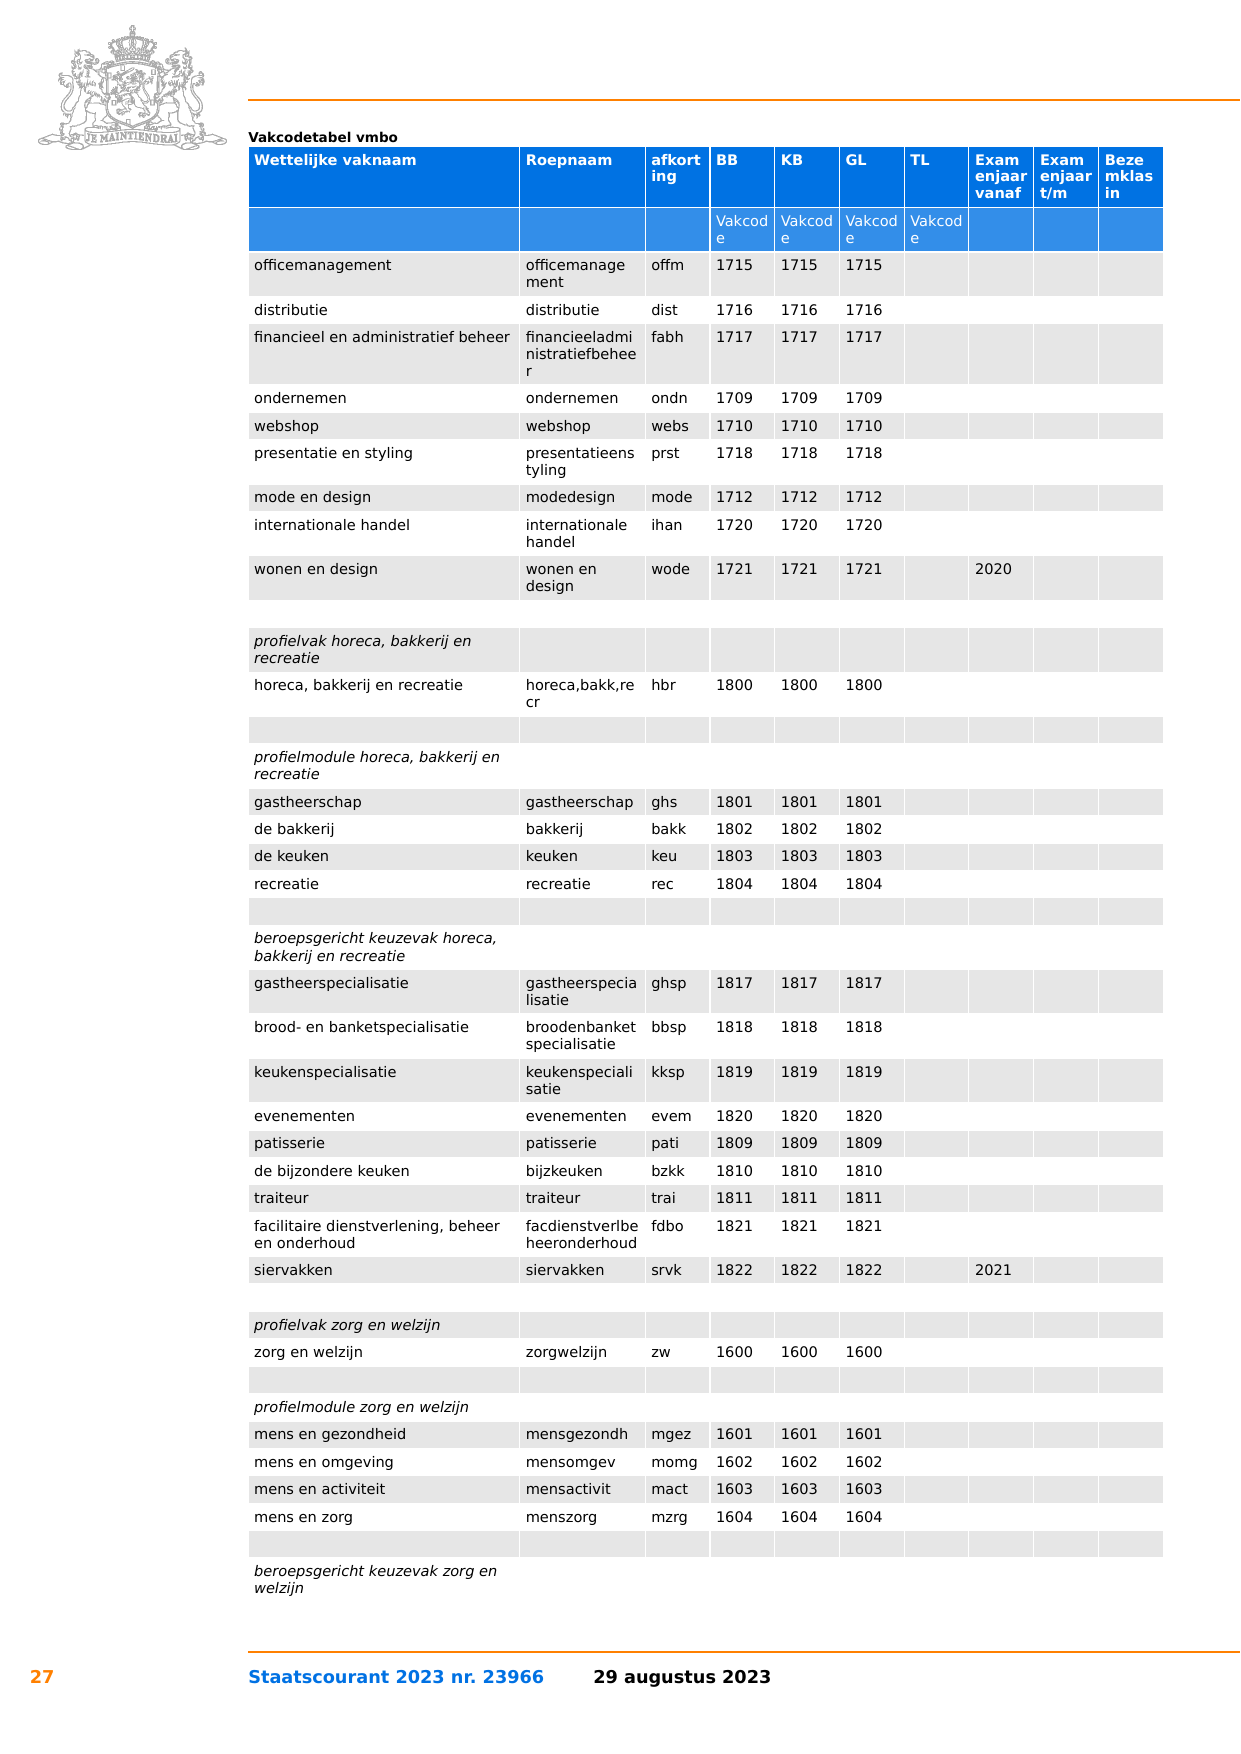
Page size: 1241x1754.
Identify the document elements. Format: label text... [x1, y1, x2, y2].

table_cell [1034, 1367, 1098, 1393]
table_cell evenementen [520, 1103, 645, 1129]
table_cell 1716 [711, 297, 774, 323]
table_cell [1034, 1449, 1098, 1475]
table_cell [646, 744, 709, 788]
table_cell [1034, 628, 1098, 672]
table_cell de keuken [249, 844, 519, 870]
table_cell 1715 [775, 253, 839, 296]
table_header Vakcodetabel vmbo [248, 130, 1163, 146]
table_cell [840, 1367, 904, 1393]
table_cell 1604 [711, 1504, 774, 1530]
table_cell [775, 1559, 839, 1602]
table_cell [840, 1285, 904, 1311]
table_cell [1099, 1285, 1163, 1311]
table_cell [905, 717, 968, 743]
table_cell [1099, 1185, 1163, 1212]
table_cell [1099, 1158, 1163, 1184]
table_cell offm [646, 253, 709, 296]
table_cell [1099, 926, 1163, 969]
table_cell [1034, 1185, 1098, 1212]
table_cell 1715 [711, 253, 774, 296]
table_cell [1099, 1339, 1163, 1366]
table_cell [520, 717, 645, 743]
table_cell kksp [646, 1059, 709, 1102]
table_cell facilitaire dienstverlening, beheer en onderhoud [249, 1213, 519, 1256]
table_cell [969, 1015, 1033, 1058]
table_cell [905, 871, 968, 897]
table_cell [1034, 440, 1098, 484]
table_cell traiteur [520, 1185, 645, 1212]
table_cell [646, 926, 709, 969]
table_cell [969, 926, 1033, 969]
table_cell [969, 1103, 1033, 1129]
table_cell Wettelijke vaknaam [249, 147, 519, 207]
table_cell [969, 844, 1033, 870]
table_cell horeca,bakk,recr [520, 673, 645, 716]
table_cell [969, 512, 1033, 555]
table_cell zw [646, 1339, 709, 1366]
table_cell mensactivit [520, 1476, 645, 1503]
table_cell hbr [646, 673, 709, 716]
table_cell brood- en banketspecialisatie [249, 1015, 519, 1058]
table_cell ihan [646, 512, 709, 555]
table_cell evenementen [249, 1103, 519, 1129]
table_cell [969, 871, 1033, 897]
table_cell [840, 717, 904, 743]
table_cell beroepsgericht keuzevak zorg en welzijn [249, 1559, 519, 1602]
table_cell 1801 [711, 789, 774, 815]
table_cell [969, 1504, 1033, 1530]
table_cell [711, 717, 774, 743]
table_cell Vakcode [711, 208, 774, 251]
table_cell [1099, 1312, 1163, 1338]
table_cell [1034, 1422, 1098, 1448]
picture [38, 25, 227, 150]
table_cell presentatieenstyling [520, 440, 645, 484]
table_cell 1712 [711, 485, 774, 511]
table_cell [1099, 1015, 1163, 1058]
table_cell [1099, 297, 1163, 323]
table_cell wonen en design [249, 556, 519, 600]
table_cell [1034, 601, 1098, 627]
table_cell webshop [520, 413, 645, 439]
table_cell [840, 926, 904, 969]
table_cell 1721 [840, 556, 904, 600]
table_cell [905, 1476, 968, 1503]
table_cell wode [646, 556, 709, 600]
table_cell [520, 601, 645, 627]
table_cell [969, 898, 1033, 925]
table_cell pati [646, 1131, 709, 1157]
table_cell 1817 [840, 970, 904, 1013]
table_cell [905, 324, 968, 384]
table_cell [711, 601, 774, 627]
table_cell [905, 1059, 968, 1102]
table_cell de bijzondere keuken [249, 1158, 519, 1184]
table_cell [775, 628, 839, 672]
table_cell [1034, 1131, 1098, 1157]
table_cell 1819 [775, 1059, 839, 1102]
table_cell 1809 [775, 1131, 839, 1157]
table_cell [1099, 628, 1163, 672]
table_cell [905, 556, 968, 600]
table_cell [1099, 208, 1163, 251]
table_cell [1034, 1213, 1098, 1256]
table_cell 2020 [969, 556, 1033, 600]
table_cell 1800 [775, 673, 839, 716]
table_cell [969, 1559, 1033, 1602]
table_cell 1718 [711, 440, 774, 484]
table_cell [711, 1367, 774, 1393]
table_cell [520, 1285, 645, 1311]
table_cell [1034, 297, 1098, 323]
table_cell siervakken [249, 1257, 519, 1283]
table_cell [969, 1312, 1033, 1338]
table_cell [520, 1394, 645, 1421]
table_cell 1601 [711, 1422, 774, 1448]
table_cell momg [646, 1449, 709, 1475]
table_cell [1034, 1059, 1098, 1102]
table_cell beroepsgericht keuzevak horeca, bakkerij en recreatie [249, 926, 519, 969]
table_cell [1034, 1476, 1098, 1503]
table_cell webs [646, 413, 709, 439]
table_cell bakk [646, 816, 709, 842]
table_cell [840, 1394, 904, 1421]
table_cell [1099, 816, 1163, 842]
table_cell [1099, 673, 1163, 716]
table_cell [969, 1059, 1033, 1102]
table_cell 1721 [775, 556, 839, 600]
table_cell gastheerschap [520, 789, 645, 815]
table_cell [1099, 413, 1163, 439]
table_cell KB [775, 147, 839, 207]
table_cell [1034, 413, 1098, 439]
table_cell [1034, 717, 1098, 743]
table_cell keu [646, 844, 709, 870]
table_cell 1721 [711, 556, 774, 600]
table_cell [775, 1394, 839, 1421]
table_cell [905, 1285, 968, 1311]
table_cell [1034, 789, 1098, 815]
table_cell [905, 1367, 968, 1393]
table_cell 1604 [775, 1504, 839, 1530]
table_cell mgez [646, 1422, 709, 1448]
table_cell [905, 1449, 968, 1475]
table_cell [905, 744, 968, 788]
table_cell zorgwelzijn [520, 1339, 645, 1366]
table_cell [775, 926, 839, 969]
table_cell [1099, 440, 1163, 484]
table_cell 1602 [775, 1449, 839, 1475]
table_cell [905, 1531, 968, 1557]
table_cell [1034, 512, 1098, 555]
table_cell [249, 601, 519, 627]
table_cell [1099, 1367, 1163, 1393]
table_cell [1099, 1531, 1163, 1557]
table_cell bijzkeuken [520, 1158, 645, 1184]
table_cell [711, 926, 774, 969]
table_cell 1820 [840, 1103, 904, 1129]
table_cell patisserie [249, 1131, 519, 1157]
table_cell mensomgev [520, 1449, 645, 1475]
table_cell 1716 [775, 297, 839, 323]
table_cell 1818 [775, 1015, 839, 1058]
table_cell [969, 413, 1033, 439]
table_cell 1804 [840, 871, 904, 897]
table_cell 1821 [840, 1213, 904, 1256]
table_cell 1720 [775, 512, 839, 555]
table_cell 1602 [711, 1449, 774, 1475]
table_cell [1034, 1285, 1098, 1311]
table_cell [905, 844, 968, 870]
table_cell [905, 816, 968, 842]
table_cell [905, 1185, 968, 1212]
table_cell rec [646, 871, 709, 897]
table_cell [520, 926, 645, 969]
table_cell [905, 440, 968, 484]
table_cell fabh [646, 324, 709, 384]
table_cell [646, 717, 709, 743]
table_cell 1720 [840, 512, 904, 555]
table_cell [1099, 1476, 1163, 1503]
table_cell mens en gezondheid [249, 1422, 519, 1448]
table_cell [520, 628, 645, 672]
table_cell bzkk [646, 1158, 709, 1184]
table_cell GL [840, 147, 904, 207]
table_cell [1034, 1257, 1098, 1283]
table_cell [905, 512, 968, 555]
table_cell [249, 1285, 519, 1311]
table_cell 1602 [840, 1449, 904, 1475]
table_cell [969, 970, 1033, 1013]
table_cell 1709 [711, 386, 774, 412]
table_cell [520, 208, 645, 251]
table_cell [1099, 844, 1163, 870]
table_cell [1034, 1531, 1098, 1557]
table_cell [711, 1531, 774, 1557]
table_cell [1099, 717, 1163, 743]
table_cell gastheerschap [249, 789, 519, 815]
table_cell 1802 [840, 816, 904, 842]
table_cell [1099, 253, 1163, 296]
table_cell 1818 [840, 1015, 904, 1058]
table_cell mens en zorg [249, 1504, 519, 1530]
table_cell ondn [646, 386, 709, 412]
table_cell [1034, 324, 1098, 384]
table_cell [905, 1257, 968, 1283]
table_cell Examenjaar t/m [1034, 147, 1098, 207]
table_cell [1099, 1504, 1163, 1530]
table_cell [969, 1285, 1033, 1311]
table_cell [1099, 324, 1163, 384]
table_cell [969, 1367, 1033, 1393]
table_cell bbsp [646, 1015, 709, 1058]
table_cell [1099, 512, 1163, 555]
table_cell [905, 386, 968, 412]
table_cell [969, 1213, 1033, 1256]
table_cell modedesign [520, 485, 645, 511]
table_cell patisserie [520, 1131, 645, 1157]
table_cell 1800 [840, 673, 904, 716]
table_cell 1603 [840, 1476, 904, 1503]
table_cell [775, 1285, 839, 1311]
table_cell 1710 [775, 413, 839, 439]
table_cell [520, 744, 645, 788]
table_cell gastheerspecialisatie [249, 970, 519, 1013]
table_cell afkorting [646, 147, 709, 207]
table_cell [1034, 1339, 1098, 1366]
table_cell profielmodule zorg en welzijn [249, 1394, 519, 1421]
table_cell [905, 673, 968, 716]
table_cell 1822 [840, 1257, 904, 1283]
table_cell [1034, 744, 1098, 788]
table_cell [711, 1285, 774, 1311]
table_cell Roepnaam [520, 147, 645, 207]
table_cell [905, 1394, 968, 1421]
table_cell [969, 673, 1033, 716]
table_cell [905, 1213, 968, 1256]
table_cell [1099, 386, 1163, 412]
table_cell [1034, 1158, 1098, 1184]
table_cell 1717 [840, 324, 904, 384]
table_cell menszorg [520, 1504, 645, 1530]
table_cell [1034, 970, 1098, 1013]
table_cell 1810 [775, 1158, 839, 1184]
table_cell [1099, 1394, 1163, 1421]
table_cell 1817 [775, 970, 839, 1013]
table_cell 1803 [711, 844, 774, 870]
table_cell [775, 898, 839, 925]
table_cell [840, 744, 904, 788]
table_cell 1802 [775, 816, 839, 842]
table_cell profielvak horeca, bakkerij en recreatie [249, 628, 519, 672]
table_cell [969, 744, 1033, 788]
table_cell [969, 208, 1033, 251]
table_cell 1817 [711, 970, 774, 1013]
table_cell [905, 628, 968, 672]
table_cell [1034, 673, 1098, 716]
table_cell [1099, 789, 1163, 815]
table_cell [840, 1559, 904, 1602]
table_cell keukenspecialisatie [520, 1059, 645, 1102]
table_cell 1821 [711, 1213, 774, 1256]
table_cell [969, 297, 1033, 323]
table_cell 1716 [840, 297, 904, 323]
table_cell [969, 1158, 1033, 1184]
table_cell 1819 [711, 1059, 774, 1102]
table_cell [711, 628, 774, 672]
table_cell [969, 816, 1033, 842]
table_cell [905, 926, 968, 969]
table_cell 1720 [711, 512, 774, 555]
table_cell profielmodule horeca, bakkerij en recreatie [249, 744, 519, 788]
table_cell [249, 1531, 519, 1557]
table_cell [646, 1531, 709, 1557]
table_cell 1712 [775, 485, 839, 511]
table_cell 1709 [840, 386, 904, 412]
table_cell [969, 1531, 1033, 1557]
table_cell dist [646, 297, 709, 323]
table_cell 1818 [711, 1015, 774, 1058]
table_cell [775, 1367, 839, 1393]
table_cell [775, 601, 839, 627]
table_cell [969, 1449, 1033, 1475]
table_cell 1715 [840, 253, 904, 296]
table_cell Bezemklas in [1099, 147, 1163, 207]
table_cell 1802 [711, 816, 774, 842]
table_cell [646, 898, 709, 925]
table_cell 2021 [969, 1257, 1033, 1283]
table_cell [969, 324, 1033, 384]
table_cell [905, 1158, 968, 1184]
table_cell internationale handel [249, 512, 519, 555]
table_cell mens en omgeving [249, 1449, 519, 1475]
table_cell [1034, 871, 1098, 897]
table_cell [646, 1394, 709, 1421]
table_cell 1600 [711, 1339, 774, 1366]
table_cell [905, 297, 968, 323]
table_cell horeca, bakkerij en recreatie [249, 673, 519, 716]
table_cell traiteur [249, 1185, 519, 1212]
table_cell 1710 [711, 413, 774, 439]
table_cell [905, 1015, 968, 1058]
table_cell [1099, 1449, 1163, 1475]
table_cell 1603 [775, 1476, 839, 1503]
table_cell 1810 [711, 1158, 774, 1184]
table_cell [1034, 556, 1098, 600]
table_cell de bakkerij [249, 816, 519, 842]
table_cell [249, 898, 519, 925]
table_cell mensgezondh [520, 1422, 645, 1448]
table_cell wonen en design [520, 556, 645, 600]
table_cell trai [646, 1185, 709, 1212]
table_cell [249, 1367, 519, 1393]
table_cell [646, 601, 709, 627]
table_cell zorg en welzijn [249, 1339, 519, 1366]
table_cell [520, 1312, 645, 1338]
table_cell [1099, 1213, 1163, 1256]
table_cell presentatie en styling [249, 440, 519, 484]
table_cell prst [646, 440, 709, 484]
table_cell [775, 1312, 839, 1338]
table_cell [905, 1131, 968, 1157]
table_cell 1801 [775, 789, 839, 815]
table_cell [1034, 1312, 1098, 1338]
table_cell [840, 628, 904, 672]
table_cell [1099, 1559, 1163, 1602]
table_cell [905, 1559, 968, 1602]
table_cell [969, 1185, 1033, 1212]
table_cell [969, 628, 1033, 672]
table_cell [969, 1394, 1033, 1421]
table_cell 1809 [711, 1131, 774, 1157]
table_cell 1811 [775, 1185, 839, 1212]
table_cell [905, 1103, 968, 1129]
table_cell [969, 789, 1033, 815]
table_cell [1034, 1394, 1098, 1421]
table_cell [969, 485, 1033, 511]
table_cell 1800 [711, 673, 774, 716]
table_cell evem [646, 1103, 709, 1129]
table_cell Examenjaar vanaf [969, 147, 1033, 207]
table_cell [1034, 1015, 1098, 1058]
table_cell [1099, 898, 1163, 925]
table_cell ondernemen [520, 386, 645, 412]
table_cell profielvak zorg en welzijn [249, 1312, 519, 1338]
table_cell webshop [249, 413, 519, 439]
table_cell [905, 1504, 968, 1530]
table_cell officemanagement [520, 253, 645, 296]
table_cell 1717 [775, 324, 839, 384]
table_cell 1600 [840, 1339, 904, 1366]
table_cell internationale handel [520, 512, 645, 555]
table_cell keuken [520, 844, 645, 870]
table_cell financieel en administratief beheer [249, 324, 519, 384]
table_cell [1034, 1559, 1098, 1602]
table_cell ondernemen [249, 386, 519, 412]
table_cell TL [905, 147, 968, 207]
table_cell 1803 [775, 844, 839, 870]
table_cell [1099, 1131, 1163, 1157]
table_cell [249, 717, 519, 743]
table_cell broodenbanketspecialisatie [520, 1015, 645, 1058]
table_cell recreatie [520, 871, 645, 897]
table_cell mact [646, 1476, 709, 1503]
table_cell 1709 [775, 386, 839, 412]
table_cell [1099, 871, 1163, 897]
table_cell 1717 [711, 324, 774, 384]
table_cell [969, 1131, 1033, 1157]
table_cell 1803 [840, 844, 904, 870]
table_cell keukenspecialisatie [249, 1059, 519, 1102]
table_cell [1099, 485, 1163, 511]
table_cell 1604 [840, 1504, 904, 1530]
table_cell 1710 [840, 413, 904, 439]
table_cell [1099, 744, 1163, 788]
table_cell [1034, 844, 1098, 870]
table_cell [1034, 208, 1098, 251]
table_cell 1822 [711, 1257, 774, 1283]
table_cell siervakken [520, 1257, 645, 1283]
table_cell 1603 [711, 1476, 774, 1503]
table_cell [1099, 601, 1163, 627]
table_cell 1819 [840, 1059, 904, 1102]
table_cell [1099, 1422, 1163, 1448]
table_cell 1809 [840, 1131, 904, 1157]
table_cell [646, 1312, 709, 1338]
table_cell [1099, 556, 1163, 600]
table_cell srvk [646, 1257, 709, 1283]
table_cell [905, 1422, 968, 1448]
table_cell [1034, 1504, 1098, 1530]
table_cell [1099, 1059, 1163, 1102]
table_cell 1600 [775, 1339, 839, 1366]
table_cell [969, 1476, 1033, 1503]
table_cell [840, 898, 904, 925]
table_cell [711, 898, 774, 925]
table_cell [1034, 1103, 1098, 1129]
table_cell [711, 744, 774, 788]
table_cell 1820 [711, 1103, 774, 1129]
table_cell BB [711, 147, 774, 207]
table_cell [840, 601, 904, 627]
table_cell [520, 898, 645, 925]
table_cell [711, 1312, 774, 1338]
table_cell [840, 1312, 904, 1338]
table_cell mzrg [646, 1504, 709, 1530]
table_cell [646, 1367, 709, 1393]
table_cell 1801 [840, 789, 904, 815]
table_cell facdienstverlbeheeronderhoud [520, 1213, 645, 1256]
table_cell [905, 485, 968, 511]
table_cell 1712 [840, 485, 904, 511]
table_cell recreatie [249, 871, 519, 897]
table_cell mode [646, 485, 709, 511]
table_cell 1811 [840, 1185, 904, 1212]
table_cell [905, 601, 968, 627]
table_cell [1099, 1103, 1163, 1129]
table_cell [711, 1394, 774, 1421]
table_cell [520, 1367, 645, 1393]
table_cell mode en design [249, 485, 519, 511]
table_cell 1821 [775, 1213, 839, 1256]
table_cell [969, 253, 1033, 296]
table_cell 1811 [711, 1185, 774, 1212]
table_cell [905, 1312, 968, 1338]
table_cell [905, 253, 968, 296]
table_cell 1718 [775, 440, 839, 484]
table_cell 1601 [840, 1422, 904, 1448]
table_cell [520, 1559, 645, 1602]
table_cell [520, 1531, 645, 1557]
table_cell 1718 [840, 440, 904, 484]
table_cell 1810 [840, 1158, 904, 1184]
table_cell [249, 208, 519, 251]
table_cell [1099, 1257, 1163, 1283]
table_cell [711, 1559, 774, 1602]
table_cell [905, 413, 968, 439]
table_cell officemanagement [249, 253, 519, 296]
table_cell Vakcode [840, 208, 904, 251]
table_cell [646, 1559, 709, 1602]
table_cell [775, 717, 839, 743]
table_cell 1804 [711, 871, 774, 897]
table_cell [969, 1422, 1033, 1448]
table_cell Vakcode [905, 208, 968, 251]
table_cell [905, 789, 968, 815]
table_cell [1034, 898, 1098, 925]
table_cell [1099, 970, 1163, 1013]
table_cell [775, 1531, 839, 1557]
table_cell financieeladministratiefbeheer [520, 324, 645, 384]
table_cell [969, 1339, 1033, 1366]
table_cell [969, 717, 1033, 743]
table_cell distributie [249, 297, 519, 323]
table_cell 1820 [775, 1103, 839, 1129]
table_cell Vakcode [775, 208, 839, 251]
table_cell gastheerspecialisatie [520, 970, 645, 1013]
table_cell 1804 [775, 871, 839, 897]
table_cell 1822 [775, 1257, 839, 1283]
table_cell [1034, 926, 1098, 969]
table_cell ghsp [646, 970, 709, 1013]
table_cell [969, 440, 1033, 484]
table_cell distributie [520, 297, 645, 323]
table_cell [646, 1285, 709, 1311]
table_cell [905, 898, 968, 925]
table_cell [840, 1531, 904, 1557]
table_cell [775, 744, 839, 788]
table_cell [1034, 253, 1098, 296]
table_cell fdbo [646, 1213, 709, 1256]
table_cell bakkerij [520, 816, 645, 842]
table_cell [969, 601, 1033, 627]
table_cell [969, 386, 1033, 412]
table_cell [1034, 386, 1098, 412]
table_cell ghs [646, 789, 709, 815]
table_cell 1601 [775, 1422, 839, 1448]
table_cell [905, 1339, 968, 1366]
table_cell [646, 628, 709, 672]
table_cell [1034, 816, 1098, 842]
table_cell [905, 970, 968, 1013]
table_cell [1034, 485, 1098, 511]
table_cell mens en activiteit [249, 1476, 519, 1503]
